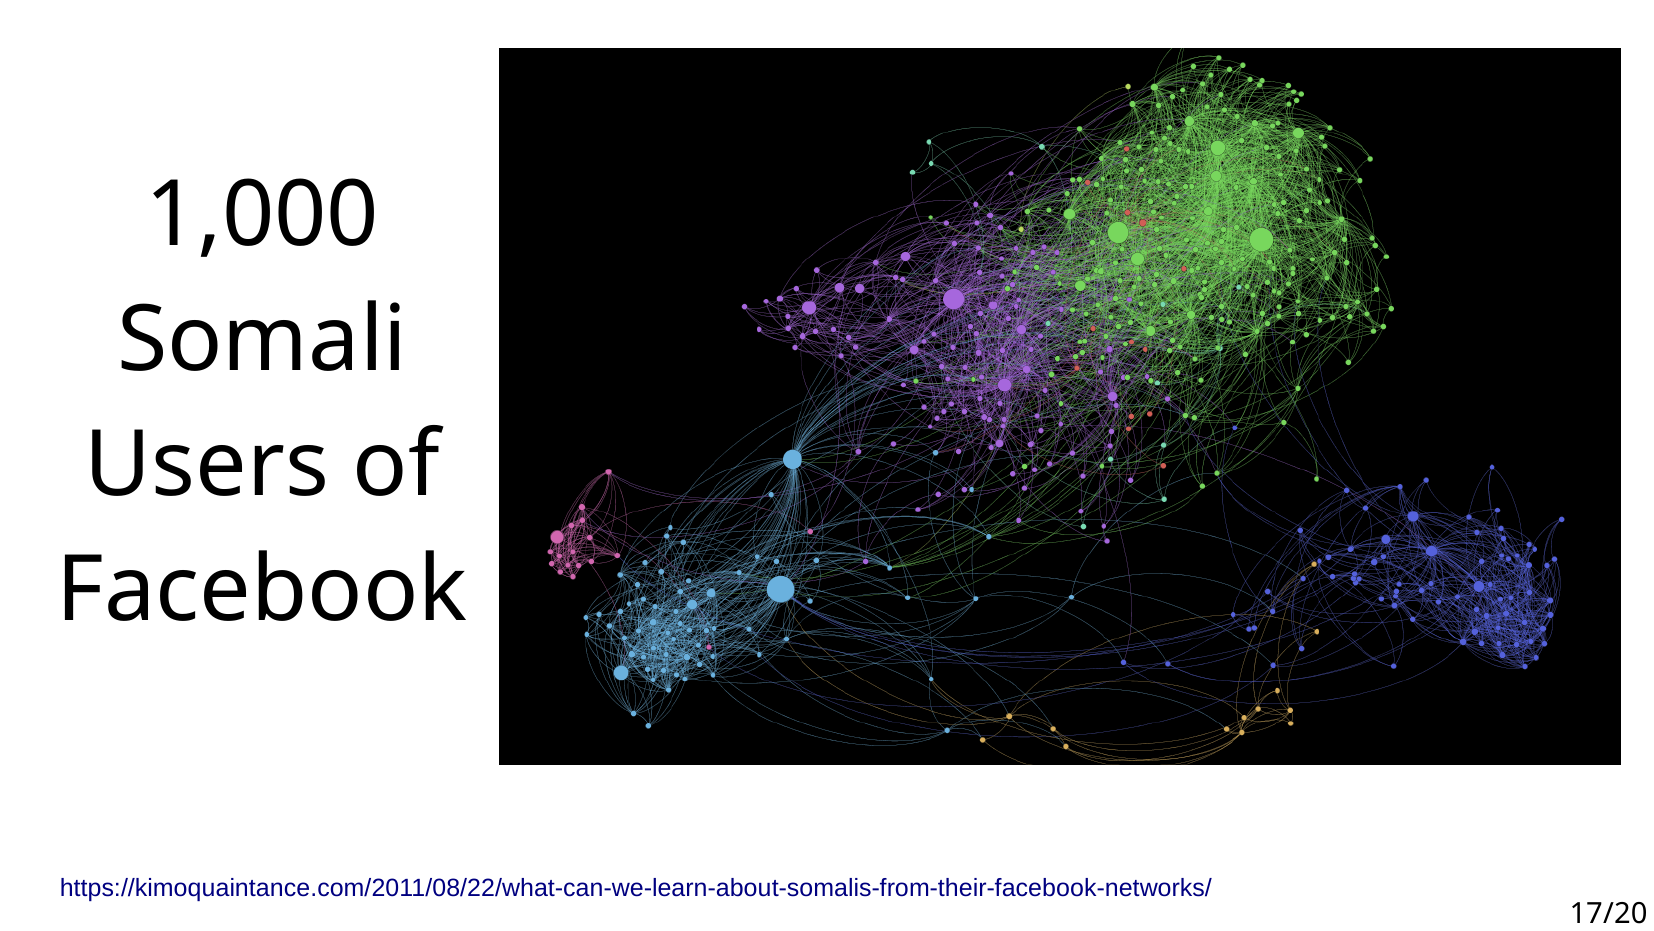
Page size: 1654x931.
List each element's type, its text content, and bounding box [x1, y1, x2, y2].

title 1,000 Somali Users of Facebook [30, 30, 496, 766]
picture [499, 48, 1621, 766]
text_box https://kimoquaintance.com/2011/08/22/what-can-we-learn-about-somalis-from-their-facebook-networks/ [45, 866, 1304, 910]
